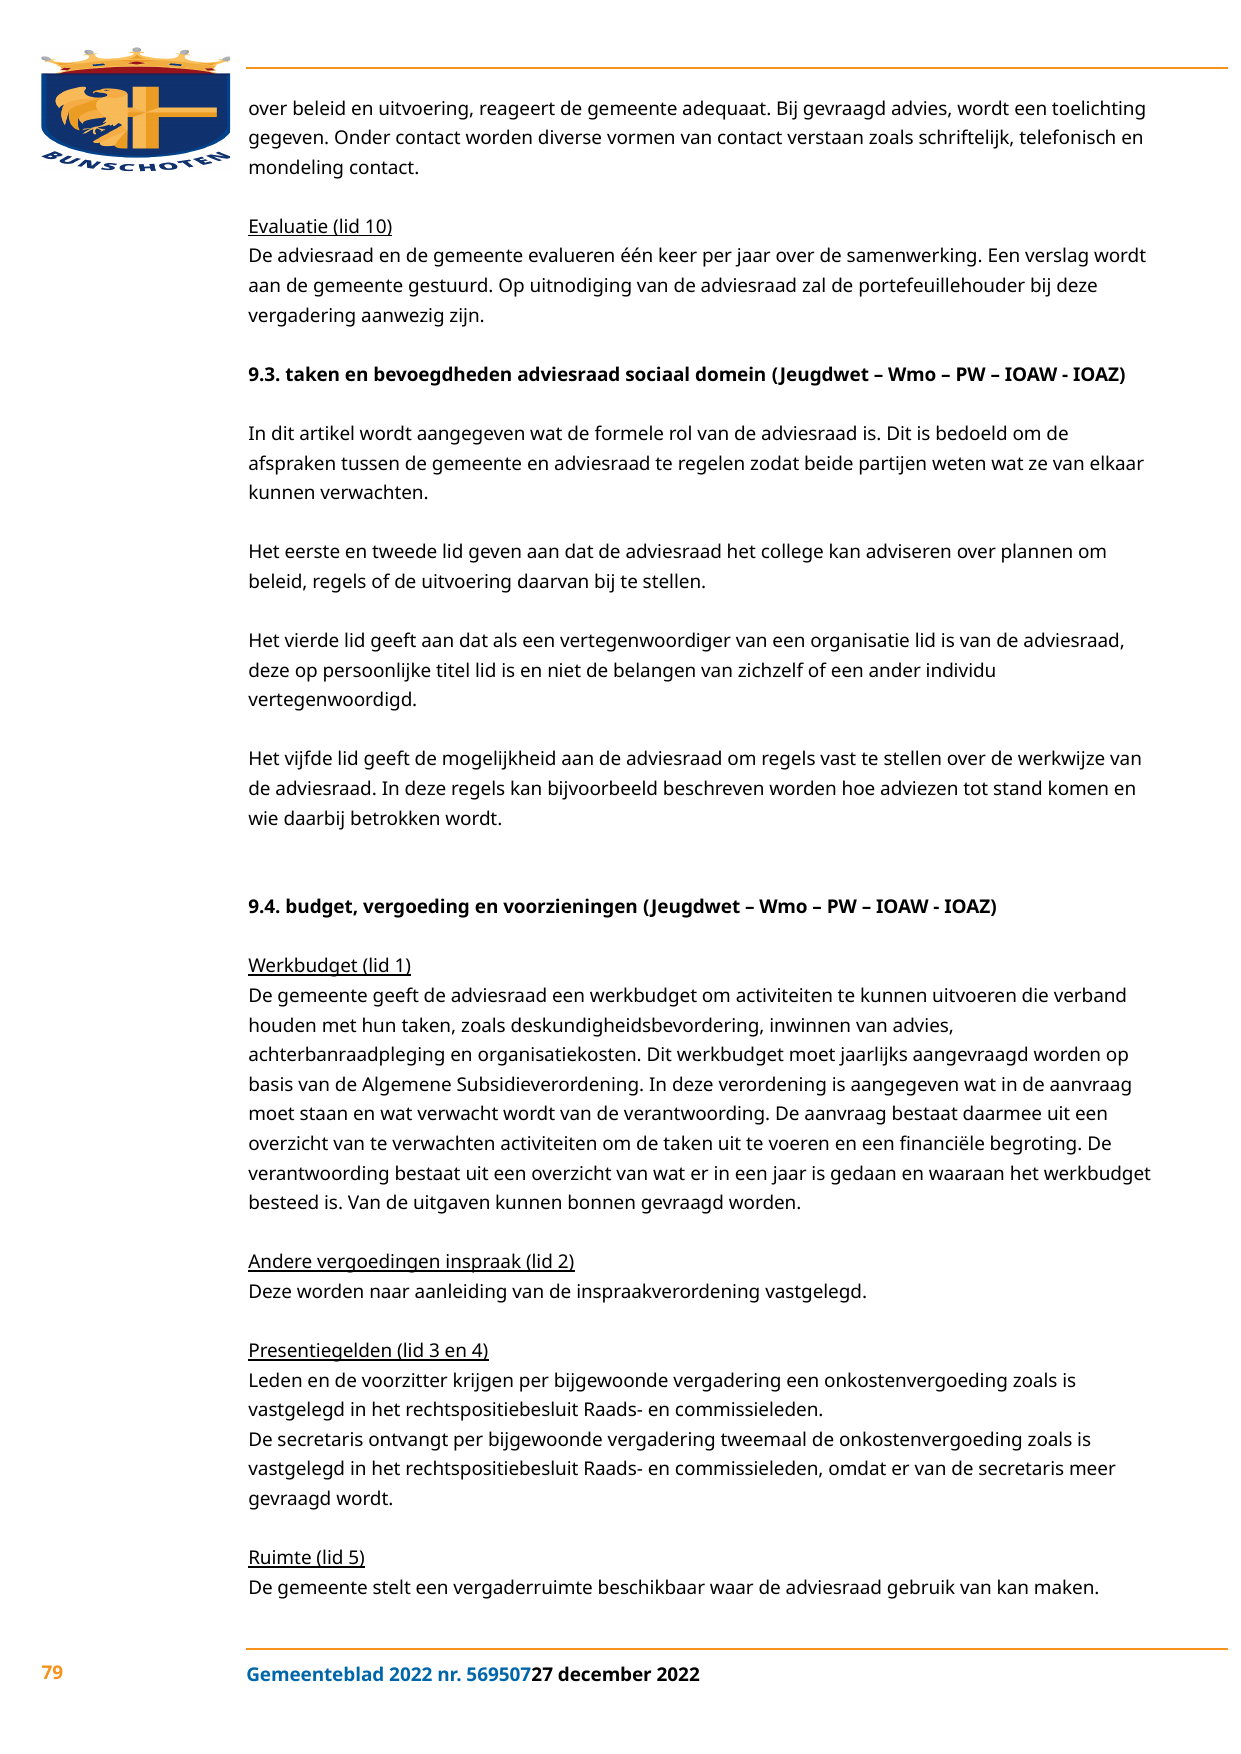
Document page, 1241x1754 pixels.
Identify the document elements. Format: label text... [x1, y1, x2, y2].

text over beleid en uitvoering, reageert de gemeente adequaat. Bij gevraagd advies, wordt een toelichting gegeven. Onder contact worden diverse vormen van contact verstaan zoals schriftelijk, telefonisch en mondeling contact. [248, 95, 1152, 180]
text Andere vergoedingen inspraak (lid 2) [248, 1248, 1152, 1274]
text Het eerste en tweede lid geven aan dat de adviesraad het college kan adviseren over plannen om beleid, regels of de uitvoering daarvan bij te stellen. [248, 538, 1152, 594]
text 9.3. taken en bevoegdheden adviesraad sociaal domein (Jeugdwet – Wmo – PW – IOAW - IOAZ) [248, 361, 1152, 387]
text 9.4. budget, vergoeding en voorzieningen (Jeugdwet – Wmo – PW – IOAW - IOAZ) [248, 893, 1152, 919]
text De gemeente geeft de adviesraad een werkbudget om activiteiten te kunnen uitvoeren die verband houden met hun taken, zoals deskundigheidsbevordering, inwinnen van advies, achterbanraadpleging en organisatiekosten. Dit werkbudget moet jaarlijks aangevraagd worden op basis van de Algemene Subsidieverordening. In deze verordening is aangegeven wat in de aanvraag moet staan en wat verwacht wordt van de verantwoording. De aanvraag bestaat daarmee uit een overzicht van te verwachten activiteiten om de taken uit te voeren en een financiële begroting. De verantwoording bestaat uit een overzicht van wat er in een jaar is gedaan en waaraan het werkbudget besteed is. Van de uitgaven kunnen bonnen gevraagd worden. [248, 982, 1152, 1215]
text Het vijfde lid geeft de mogelijkheid aan de adviesraad om regels vast te stellen over de werkwijze van de adviesraad. In deze regels kan bijvoorbeeld beschreven worden hoe adviezen tot stand komen en wie daarbij betrokken wordt. [248, 746, 1152, 831]
text Ruimte (lid 5) [248, 1544, 1152, 1570]
text De adviesraad en de gemeente evalueren één keer per jaar over de samenwerking. Een verslag wordt aan de gemeente gestuurd. Op uitnodiging van de adviesraad zal de portefeuillehouder bij deze vergadering aanwezig zijn. [248, 243, 1152, 328]
text De secretaris ontvangt per bijgewoonde vergadering tweemaal de onkostenvergoeding zoals is vastgelegd in het rechtspositiebesluit Raads- en commissieleden, omdat er van de secretaris meer gevraagd wordt. [248, 1426, 1152, 1511]
text Deze worden naar aanleiding van de inspraakverordening vastgelegd. [248, 1278, 1152, 1304]
text Leden en de voorzitter krijgen per bijgewoonde vergadering een onkostenvergoeding zoals is vastgelegd in het rechtspositiebesluit Raads- en commissieleden. [248, 1367, 1152, 1422]
text Het vierde lid geeft aan dat als een vertegenwoordiger van een organisatie lid is van de adviesraad, deze op persoonlijke titel lid is en niet de belangen van zichzelf of een ander individu vertegenwoordigd. [248, 627, 1152, 712]
text Evaluatie (lid 10) [248, 213, 1152, 239]
text Werkbudget (lid 1) [248, 953, 1152, 978]
text In dit artikel wordt aangegeven wat de formele rol van de adviesraad is. Dit is bedoeld om de afspraken tussen de gemeente en adviesraad te regelen zodat beide partijen weten wat ze van elkaar kunnen verwachten. [248, 420, 1152, 505]
picture [41, 47, 231, 172]
text Presentiegelden (lid 3 en 4) [248, 1337, 1152, 1363]
text De gemeente stelt een vergaderruimte beschikbaar waar de adviesraad gebruik van kan maken. [248, 1574, 1152, 1600]
